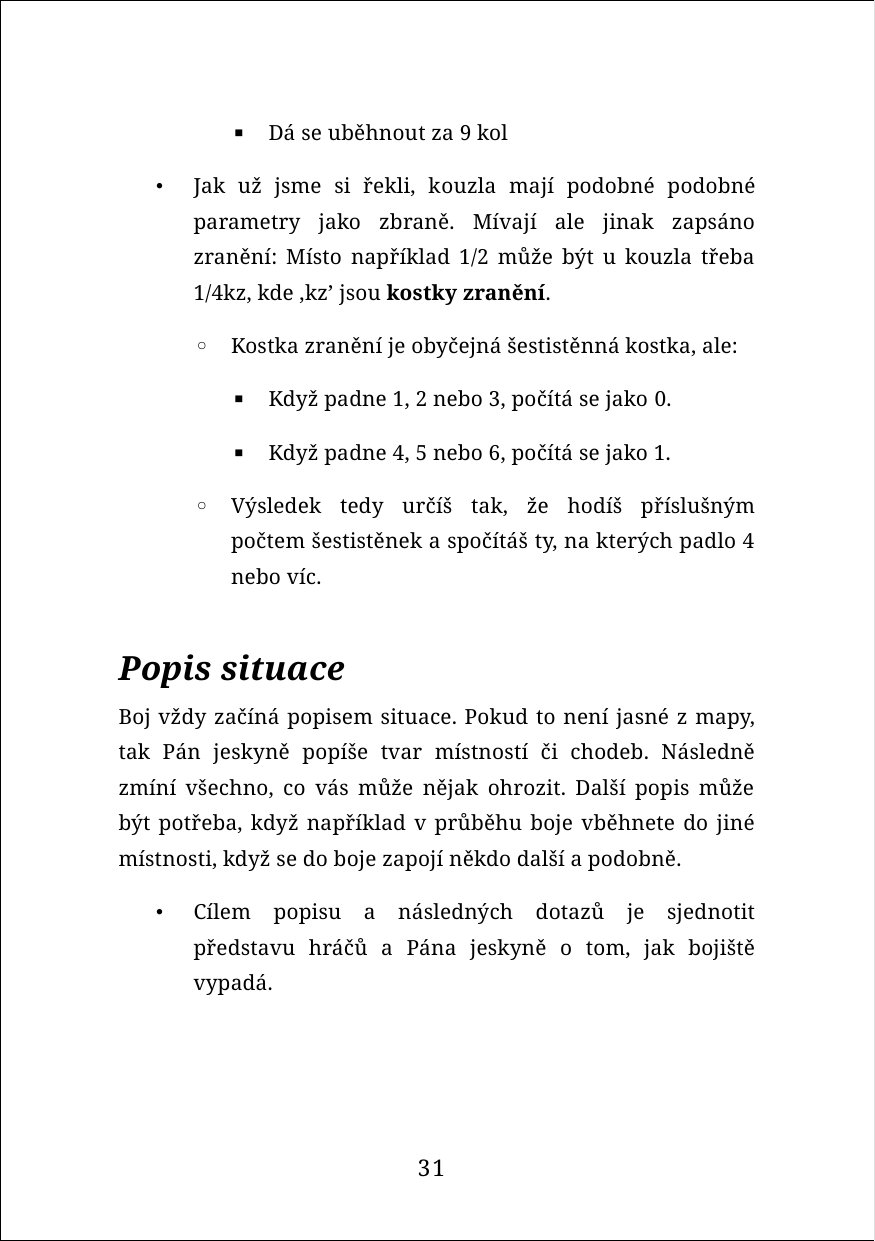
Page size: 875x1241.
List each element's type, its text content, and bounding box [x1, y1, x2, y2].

list Výsledek tedy určíš tak, že hodíš příslušným počtem šestistěnek a spočítáš ty, na kterých padlo 4 nebo víc. [193, 491, 756, 590]
list Když padne 4, 5 nebo 6, počítá se jako 1. [231, 438, 756, 466]
list Jak už jsme si řekli, kouzla mají podobné podobné parametry jako zbraně. Mívají ale jinak zapsáno zranění: Místo například 1/2 může být u kouzla třeba 1/4kz, kde ‚kz’ jsou kostky zranění. [156, 171, 756, 306]
subtitle Popis situace [118, 645, 756, 690]
list Dá se uběhnout za 9 kol [231, 118, 756, 147]
list Kostka zranění je obyčejná šestistěnná kostka, ale: [193, 331, 756, 360]
list Cílem popisu a následných dotazů je sjednotit představu hráčů a Pána jeskyně o tom, jak bojiště vypadá. [156, 897, 756, 997]
list Když padne 1, 2 nebo 3, počítá se jako 0. [231, 384, 756, 413]
text Boj vždy začíná popisem situace. Pokud to není jasné z mapy, tak Pán jeskyně popíše tvar místností či chodeb. Následně zmíní všechno, co vás může nějak ohrozit. Další popis může být potřeba, když například v průběhu boje vběhnete do jiné místnosti, když se do boje zapojí někdo další a podobně. [118, 702, 756, 872]
